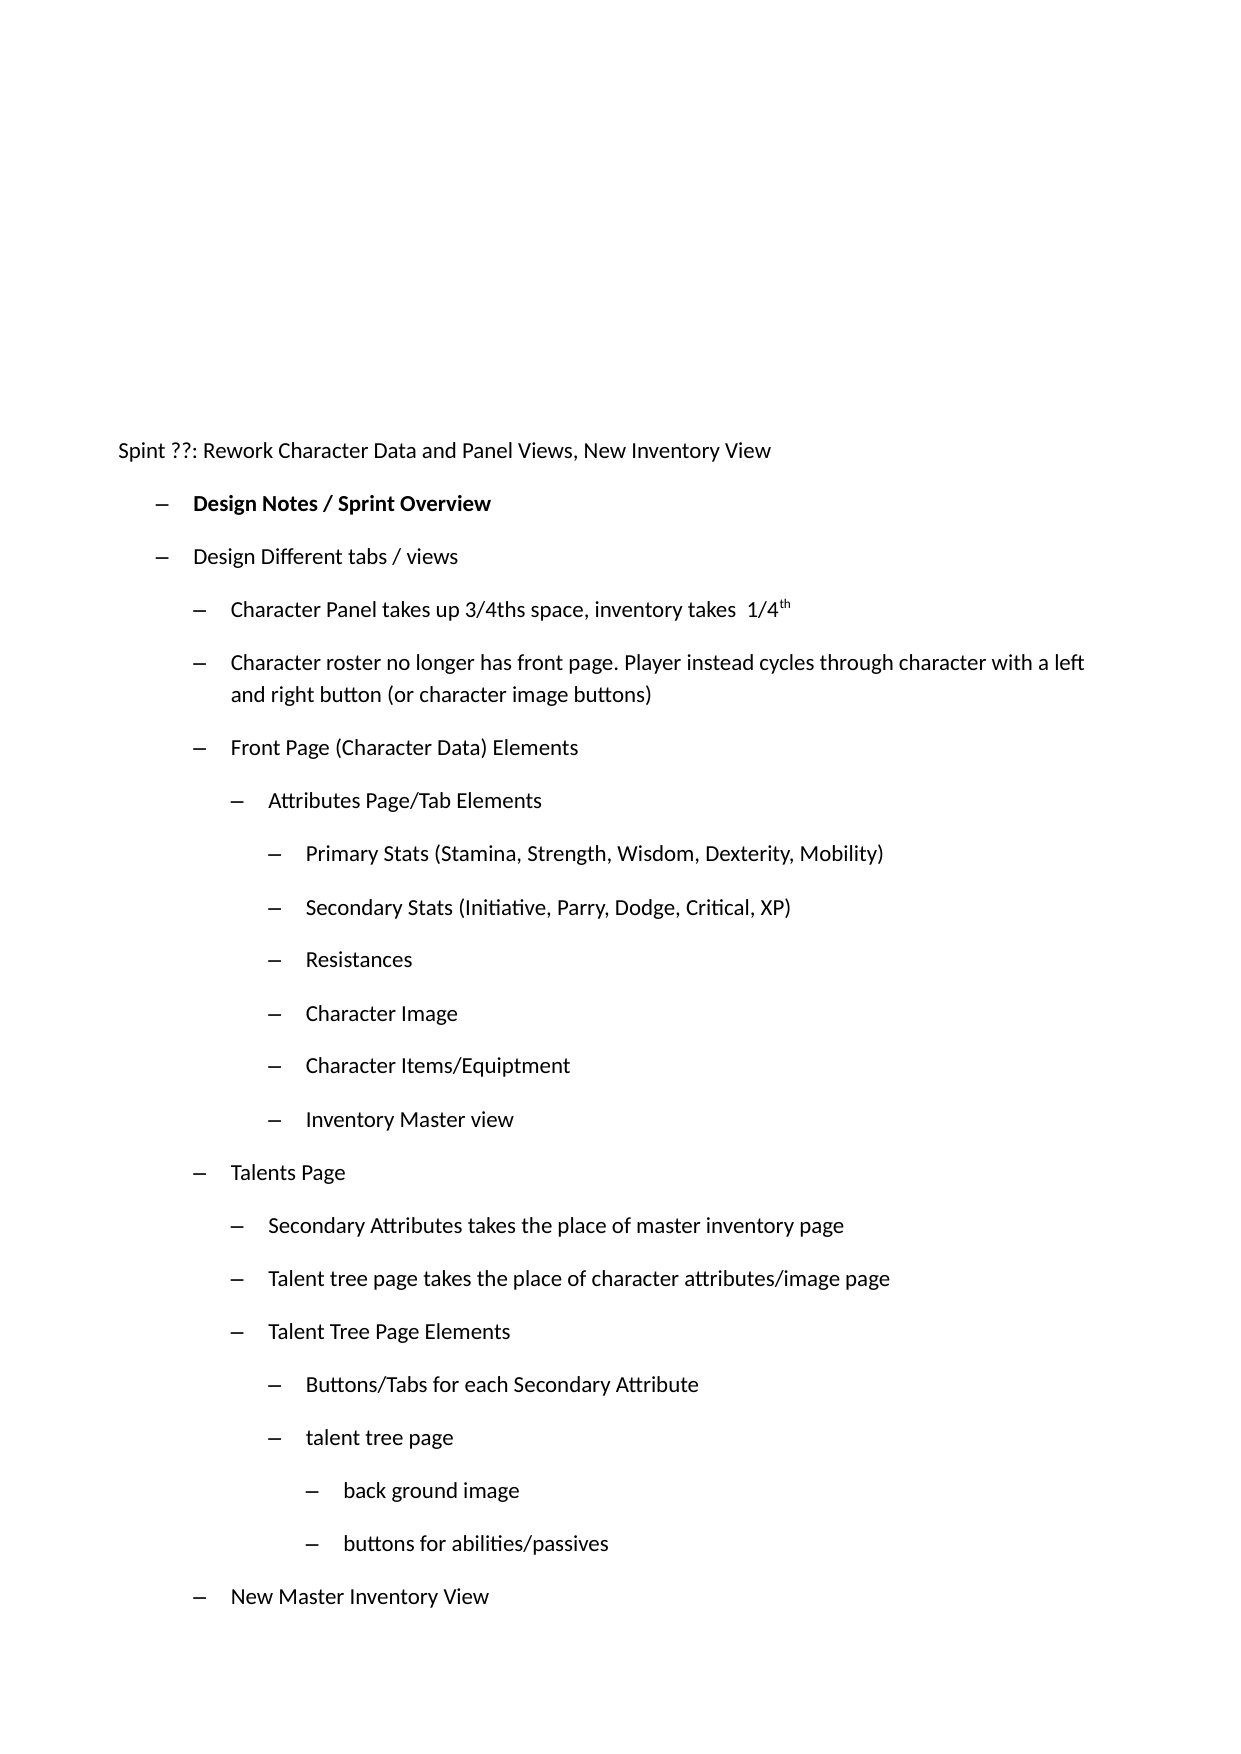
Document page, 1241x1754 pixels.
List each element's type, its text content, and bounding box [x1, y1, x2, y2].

list buttons for abilities/passives [306, 1529, 1122, 1557]
list Talents Page [193, 1158, 1122, 1186]
list talent tree page [268, 1423, 1122, 1451]
list Resistances [268, 946, 1122, 974]
text Spint ??: Rework Character Data and Panel Views, New Inventory View [118, 436, 1122, 464]
list Inventory Master view [268, 1105, 1122, 1133]
list Secondary Stats (Initiative, Parry, Dodge, Critical, XP) [268, 893, 1122, 921]
list back ground image [306, 1476, 1122, 1504]
list Design Different tabs / views [156, 542, 1122, 570]
list Front Page (Character Data) Elements [193, 733, 1122, 762]
list Character Items/Equiptment [268, 1052, 1122, 1080]
list Secondary Attributes takes the place of master inventory page [231, 1211, 1122, 1239]
list New Master Inventory View [193, 1582, 1122, 1610]
list Attributes Page/Tab Elements [231, 787, 1122, 814]
list Talent Tree Page Elements [231, 1317, 1122, 1345]
list Character Image [268, 999, 1122, 1027]
list Design Notes / Sprint Overview [156, 489, 1122, 517]
list Character Panel takes up 3/4ths space, inventory takes 1/4th [193, 595, 1122, 623]
list Primary Stats (Stamina, Strength, Wisdom, Dexterity, Mobility) [268, 839, 1122, 868]
list Character roster no longer has front page. Player instead cycles through character with a left and right button (or character image buttons) [193, 648, 1122, 708]
list Buttons/Tabs for each Secondary Attribute [268, 1370, 1122, 1398]
list Talent tree page takes the place of character attributes/image page [231, 1264, 1122, 1292]
